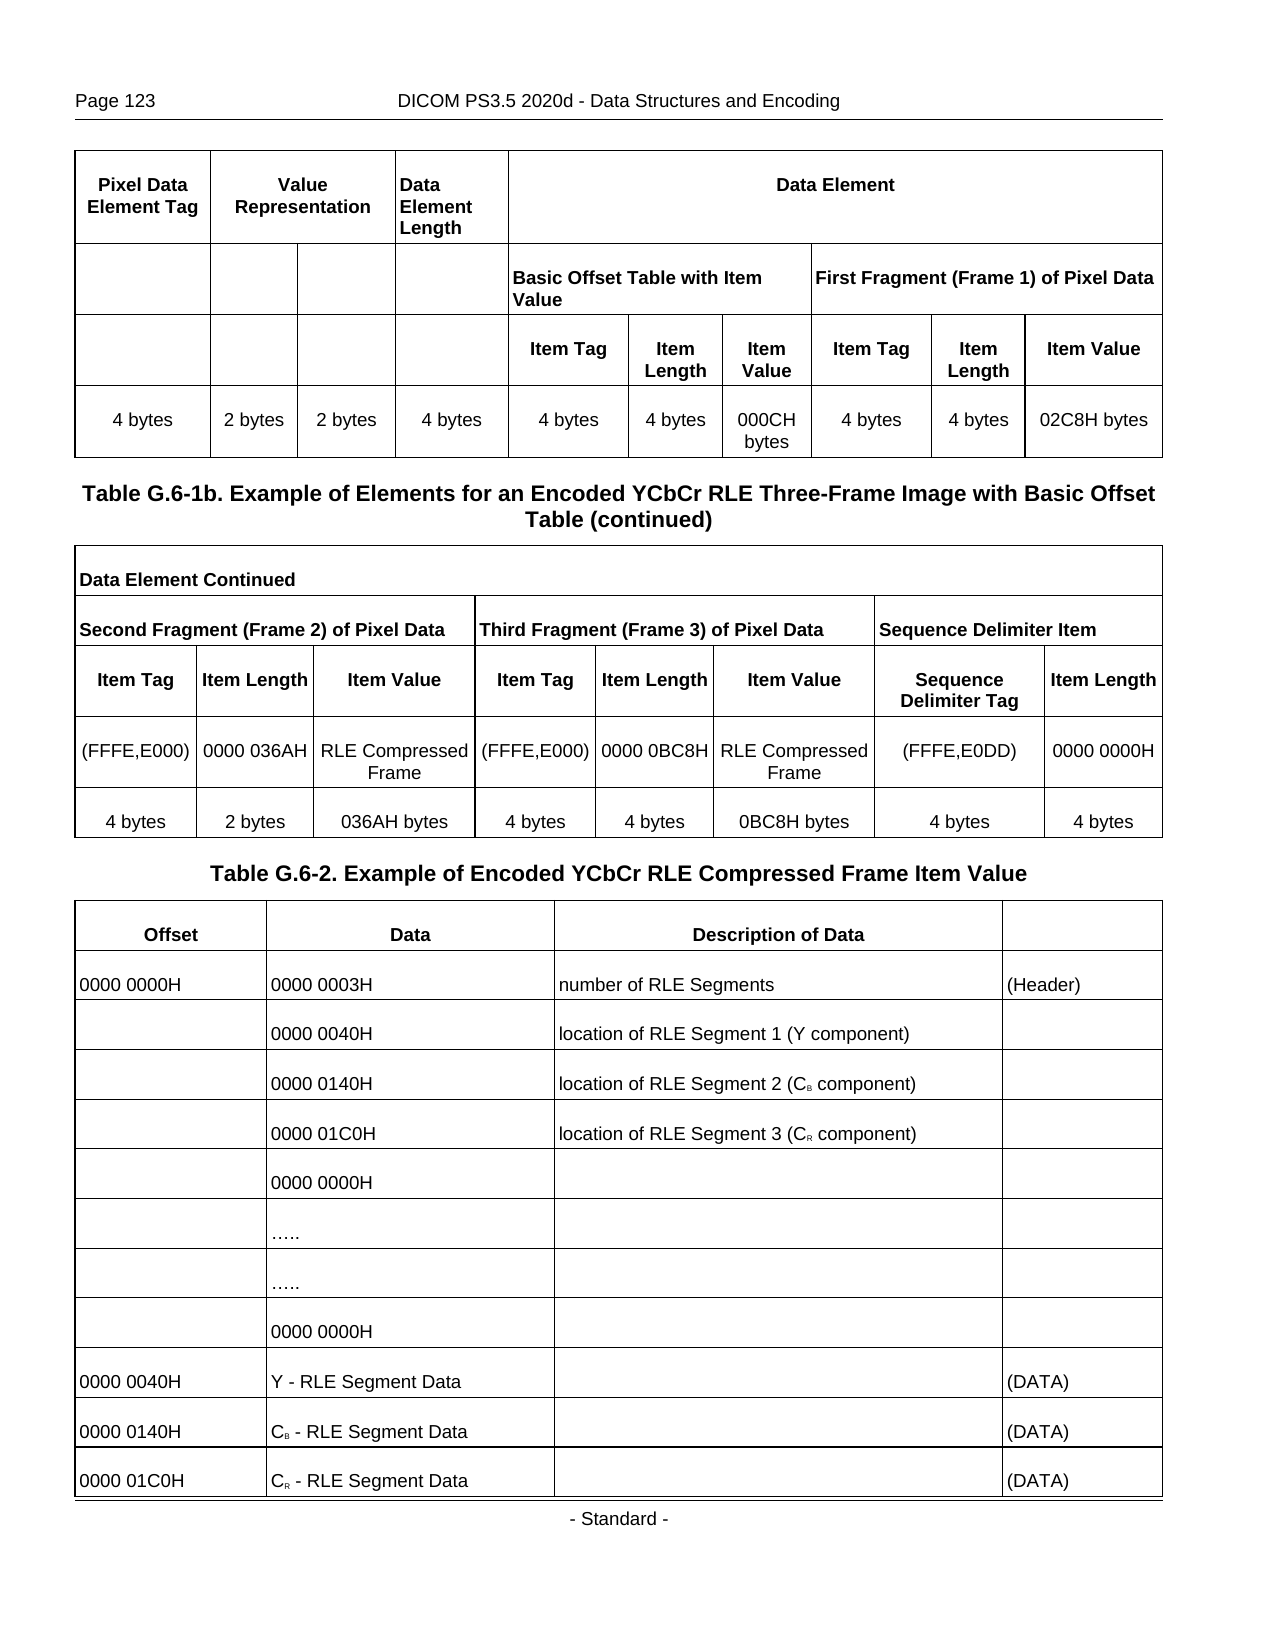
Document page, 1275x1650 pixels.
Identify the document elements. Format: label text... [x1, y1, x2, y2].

table_cell [555, 1149, 1002, 1198]
table_cell Sequence Delimiter Tag [875, 646, 1044, 716]
table_cell 0000 0140H [76, 1398, 266, 1446]
table_cell Basic Offset Table with Item Value [509, 244, 811, 314]
table_cell 0000 036AH [197, 717, 313, 787]
table_cell (FFFE,E000) [476, 717, 595, 787]
table_cell ….. [267, 1249, 554, 1297]
table_cell (FFFE,E0DD) [875, 717, 1044, 787]
table_cell [211, 315, 297, 385]
table_cell 4 bytes [476, 788, 595, 837]
table_cell 0000 01C0H [76, 1448, 266, 1496]
table_cell [555, 1298, 1002, 1347]
table_cell [76, 1298, 266, 1347]
table_cell 4 bytes [396, 386, 508, 457]
table_cell 000CH bytes [723, 386, 811, 457]
table_cell RLE Compressed Frame [314, 717, 474, 787]
table_cell Item Tag [76, 646, 196, 716]
table_cell Item Length [629, 315, 722, 385]
table_cell [298, 244, 395, 314]
table_cell 4 bytes [875, 788, 1044, 837]
table_cell Third Fragment (Frame 3) of Pixel Data [476, 596, 874, 645]
table_cell Item Length [596, 646, 713, 716]
table_cell First Fragment (Frame 1) of Pixel Data [812, 244, 1162, 314]
table_cell 0000 0000H [1045, 717, 1162, 787]
table_cell [555, 1348, 1002, 1397]
table_cell (DATA) [1003, 1448, 1162, 1496]
table_cell [76, 1050, 266, 1098]
table_cell 0000 0040H [76, 1348, 266, 1397]
table_cell [555, 1448, 1002, 1496]
table_cell [76, 1149, 266, 1198]
table_cell 0000 0140H [267, 1050, 554, 1098]
table_cell (DATA) [1003, 1348, 1162, 1397]
table_cell 2 bytes [298, 386, 395, 457]
table_cell [76, 244, 210, 314]
table_cell [1003, 1199, 1162, 1248]
table_cell (DATA) [1003, 1398, 1162, 1446]
table_cell (FFFE,E000) [76, 717, 196, 787]
table_header Data Element Length [396, 151, 508, 243]
table_header [1003, 901, 1162, 949]
table_cell 4 bytes [509, 386, 628, 457]
table_cell [1003, 1249, 1162, 1297]
table_cell [396, 244, 508, 314]
table_cell [1003, 1298, 1162, 1347]
table_cell 036AH bytes [314, 788, 474, 837]
table_cell Item Length [197, 646, 313, 716]
table_cell CR - RLE Segment Data [267, 1448, 554, 1496]
table_header Offset [76, 901, 266, 949]
table_cell 0000 0BC8H [596, 717, 713, 787]
table_cell 0000 0000H [267, 1298, 554, 1347]
table_cell Item Value [723, 315, 811, 385]
table_header Data Element [509, 151, 1162, 243]
table_cell ….. [267, 1199, 554, 1248]
table_header Pixel Data Element Tag [76, 151, 210, 243]
table_cell [1003, 1000, 1162, 1049]
table_cell [1003, 1050, 1162, 1098]
table_cell Item Tag [509, 315, 628, 385]
table_cell Sequence Delimiter Item [875, 596, 1162, 645]
table_cell [76, 315, 210, 385]
table_cell [1003, 1100, 1162, 1148]
table_cell [211, 244, 297, 314]
table_cell [1003, 1149, 1162, 1198]
table_cell Item Value [1026, 315, 1162, 385]
table_cell [76, 1199, 266, 1248]
table_cell 4 bytes [629, 386, 722, 457]
table_cell Item Length [1045, 646, 1162, 716]
table_cell 0000 0000H [76, 951, 266, 999]
table_cell 2 bytes [197, 788, 313, 837]
table_cell location of RLE Segment 2 (CB component) [555, 1050, 1002, 1098]
table_cell 02C8H bytes [1026, 386, 1162, 457]
table_cell Item Length [932, 315, 1024, 385]
text Table G.6-1b. Example of Elements for an Encoded YCbCr RLE Three-Frame Image with Basic Offset Table (continued) [75, 480, 1162, 532]
table_cell [76, 1249, 266, 1297]
table_cell location of RLE Segment 3 (CR component) [555, 1100, 1002, 1148]
table_cell Item Tag [476, 646, 595, 716]
table_header Data Element Continued [76, 546, 1162, 595]
table_cell [396, 315, 508, 385]
table_cell Item Tag [812, 315, 931, 385]
table_header Value Representation [211, 151, 395, 243]
table_cell 4 bytes [76, 386, 210, 457]
table_cell 0000 0003H [267, 951, 554, 999]
table_cell 0000 01C0H [267, 1100, 554, 1148]
table_cell [76, 1100, 266, 1148]
table_cell 4 bytes [1045, 788, 1162, 837]
table_cell 4 bytes [812, 386, 931, 457]
table_cell [555, 1398, 1002, 1446]
table_cell 0000 0000H [267, 1149, 554, 1198]
table_cell (Header) [1003, 951, 1162, 999]
table_cell Item Value [314, 646, 474, 716]
table_cell 2 bytes [211, 386, 297, 457]
table_cell 0BC8H bytes [714, 788, 874, 837]
table_cell number of RLE Segments [555, 951, 1002, 999]
table_cell Y - RLE Segment Data [267, 1348, 554, 1397]
table_cell CB - RLE Segment Data [267, 1398, 554, 1446]
table_cell Item Value [714, 646, 874, 716]
table_header Data [267, 901, 554, 949]
table_cell 4 bytes [596, 788, 713, 837]
table_cell RLE Compressed Frame [714, 717, 874, 787]
table_cell Second Fragment (Frame 2) of Pixel Data [76, 596, 474, 645]
table_cell location of RLE Segment 1 (Y component) [555, 1000, 1002, 1049]
table_cell [555, 1199, 1002, 1248]
table_cell 4 bytes [76, 788, 196, 837]
table_cell 0000 0040H [267, 1000, 554, 1049]
table_cell [76, 1000, 266, 1049]
table_cell [555, 1249, 1002, 1297]
table_cell 4 bytes [932, 386, 1024, 457]
table_header Description of Data [555, 901, 1002, 949]
table_cell [298, 315, 395, 385]
text Table G.6-2. Example of Encoded YCbCr RLE Compressed Frame Item Value [75, 860, 1162, 886]
